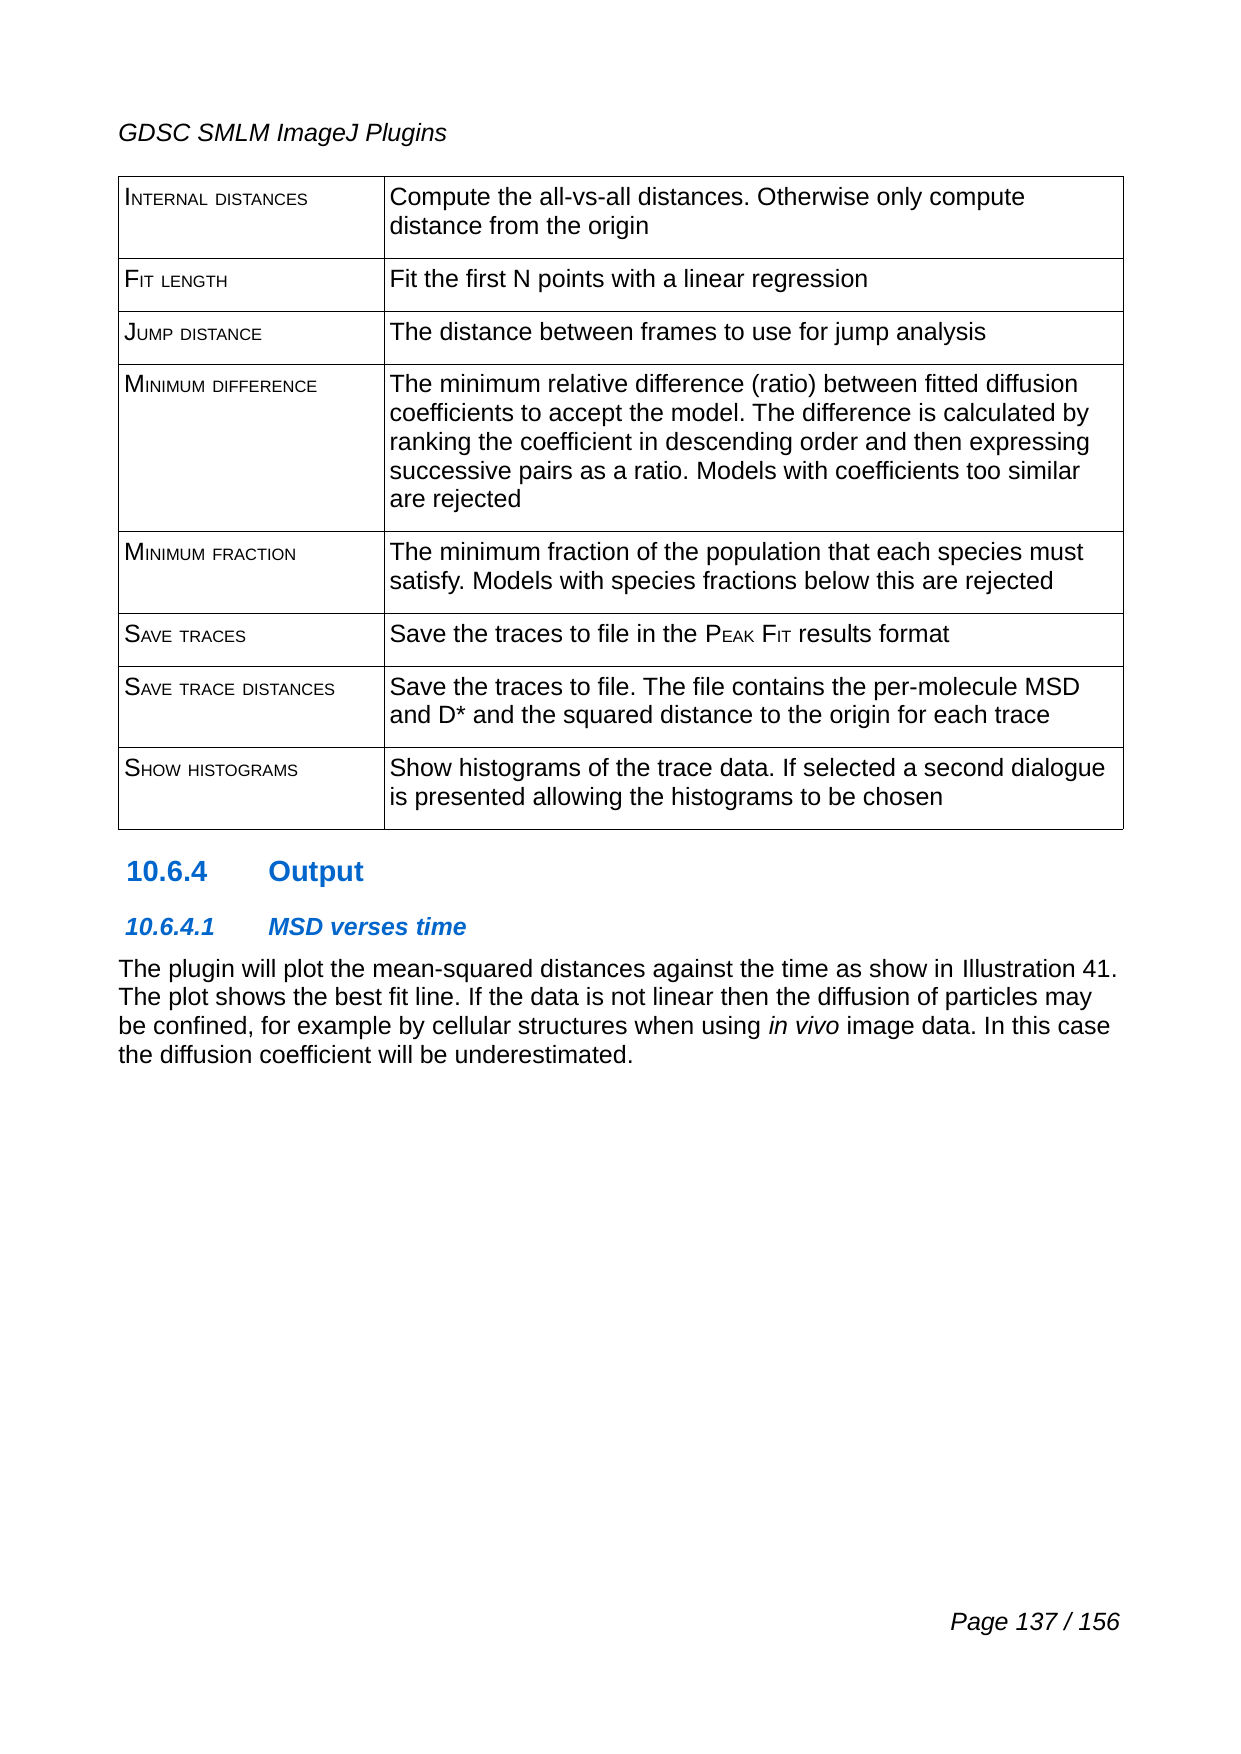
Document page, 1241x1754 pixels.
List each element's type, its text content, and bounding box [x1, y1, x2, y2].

table_cell The distance between frames to use for jump analysis [385, 312, 1123, 363]
table_cell Minimum fraction [119, 532, 384, 613]
subtitle MSD verses time [118, 912, 1122, 941]
table_cell Save trace distances [119, 667, 384, 747]
table_cell The minimum relative difference (ratio) between fitted diffusion coefficients to accept the model. The difference is calculated by ranking the coefficient in descending order and then expressing successive pairs as a ratio. Models with coefficients too similar are rejected [385, 365, 1123, 531]
table_cell Save the traces to file in the Peak Fit results format [385, 614, 1123, 666]
table_cell Save traces [119, 614, 384, 666]
table_cell Jump distance [119, 312, 384, 363]
table_cell Internal distances [119, 177, 384, 258]
table_cell The minimum fraction of the population that each species must satisfy. Models with species fractions below this are rejected [385, 532, 1123, 613]
text The plugin will plot the mean-squared distances against the time as show in Illustration 41. The plot shows the best fit line. If the data is not linear then the diffusion of particles may be confined, for example by cellular structures when using in vivo image data. In this case the diffusion coefficient will be underestimated. [118, 953, 1122, 1068]
table_cell Save the traces to file. The file contains the per-molecule MSD and D* and the squared distance to the origin for each trace [385, 667, 1123, 747]
table_cell Minimum difference [119, 365, 384, 531]
table_cell Fit length [119, 259, 384, 311]
table_cell Show histograms [119, 748, 384, 829]
table_cell Fit the first N points with a linear regression [385, 259, 1123, 311]
table_cell Show histograms of the trace data. If selected a second dialogue is presented allowing the histograms to be chosen [385, 748, 1123, 829]
subtitle Output [118, 854, 1122, 887]
table_cell Compute the all-vs-all distances. Otherwise only compute distance from the origin [385, 177, 1123, 258]
